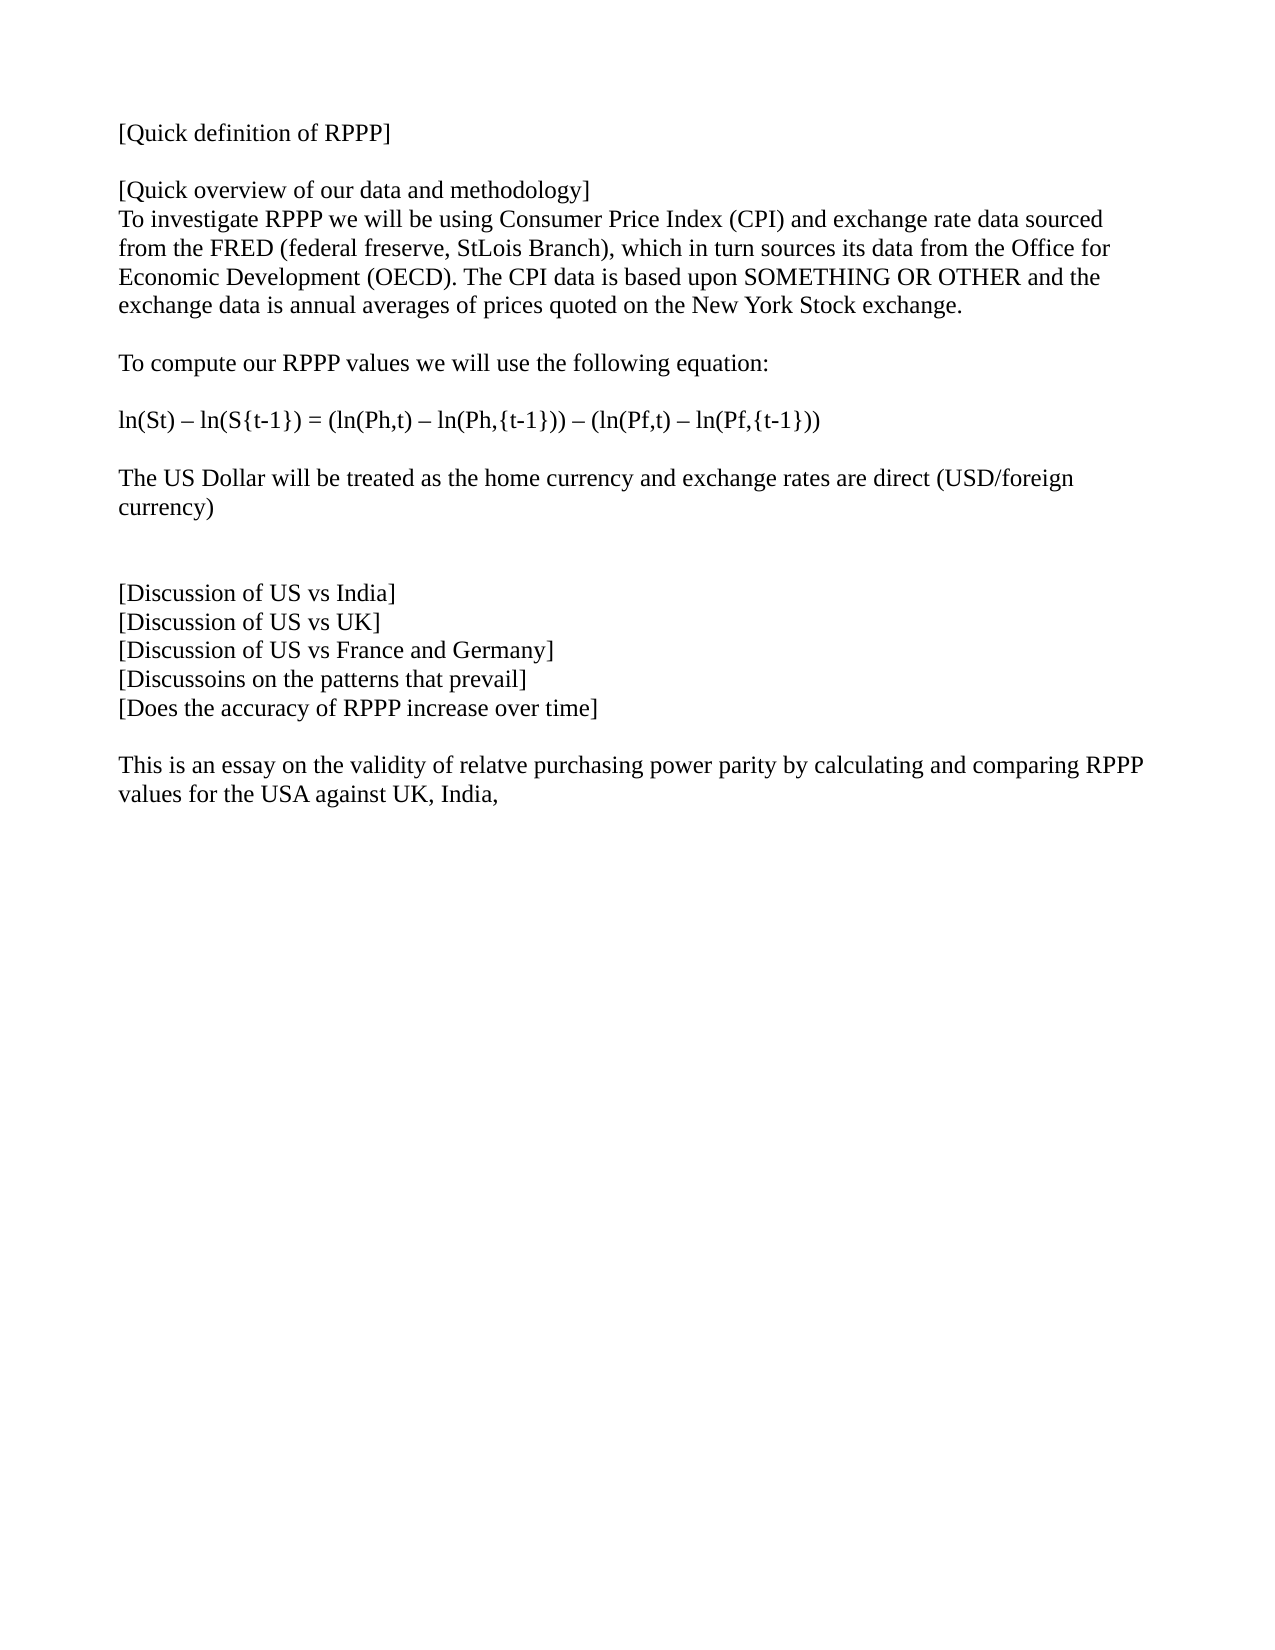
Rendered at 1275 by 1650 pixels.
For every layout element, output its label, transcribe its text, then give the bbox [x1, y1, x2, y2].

text [Quick overview of our data and methodology] [118, 176, 1157, 204]
text [Discussion of US vs UK] [118, 607, 1157, 636]
text The US Dollar will be treated as the home currency and exchange rates are direct (USD/foreign currency) [118, 463, 1157, 521]
text [Discussion of US vs France and Germany] [118, 636, 1157, 664]
text This is an essay on the validity of relatve purchasing power parity by calculating and comparing RPPP values for the USA against UK, India, [118, 751, 1157, 808]
text [Does the accuracy of RPPP increase over time] [118, 693, 1157, 722]
text [Discussion of US vs India] [118, 578, 1157, 607]
text [Discussoins on the patterns that prevail] [118, 664, 1157, 693]
text To compute our RPPP values we will use the following equation: [118, 348, 1157, 377]
text ln(St) – ln(S{t-1}) = (ln(Ph,t) – ln(Ph,{t-1})) – (ln(Pf,t) – ln(Pf,{t-1})) [118, 406, 1157, 434]
text To investigate RPPP we will be using Consumer Price Index (CPI) and exchange rate data sourced from the FRED (federal freserve, StLois Branch), which in turn sources its data from the Office for Economic Development (OECD). The CPI data is based upon SOMETHING OR OTHER and the exchange data is annual averages of prices quoted on the New York Stock exchange. [118, 204, 1157, 319]
text [Quick definition of RPPP] [118, 118, 1157, 147]
